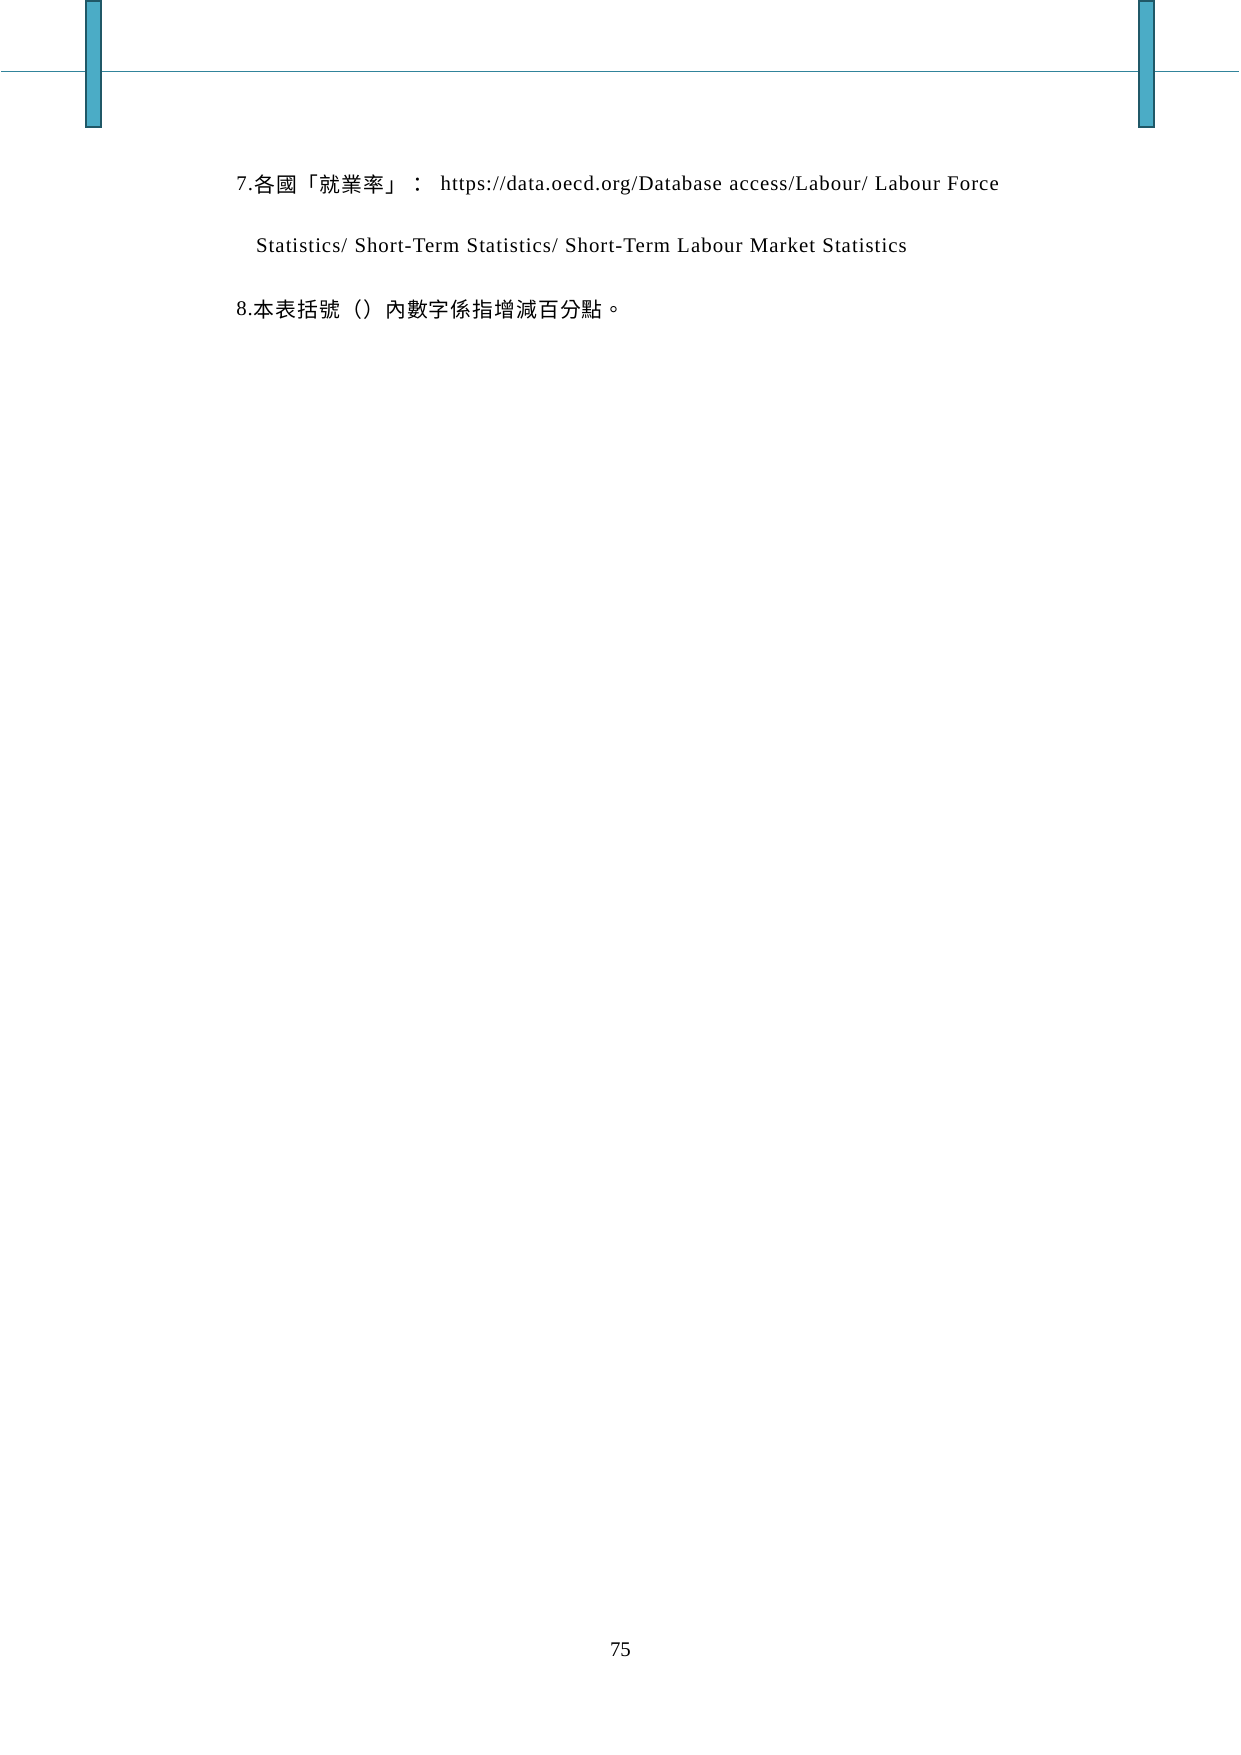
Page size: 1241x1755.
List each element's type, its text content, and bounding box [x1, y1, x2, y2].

text 8.本表括號（）內數字係指增減百分點。 [186, 266, 1063, 329]
text 7.各國「就業率」： https://data.oecd.org/Database access/Labour/ Labour Force Statistics/ Short-Term Statistics/ Short-Term Labour Market Statistics [236, 141, 1063, 266]
